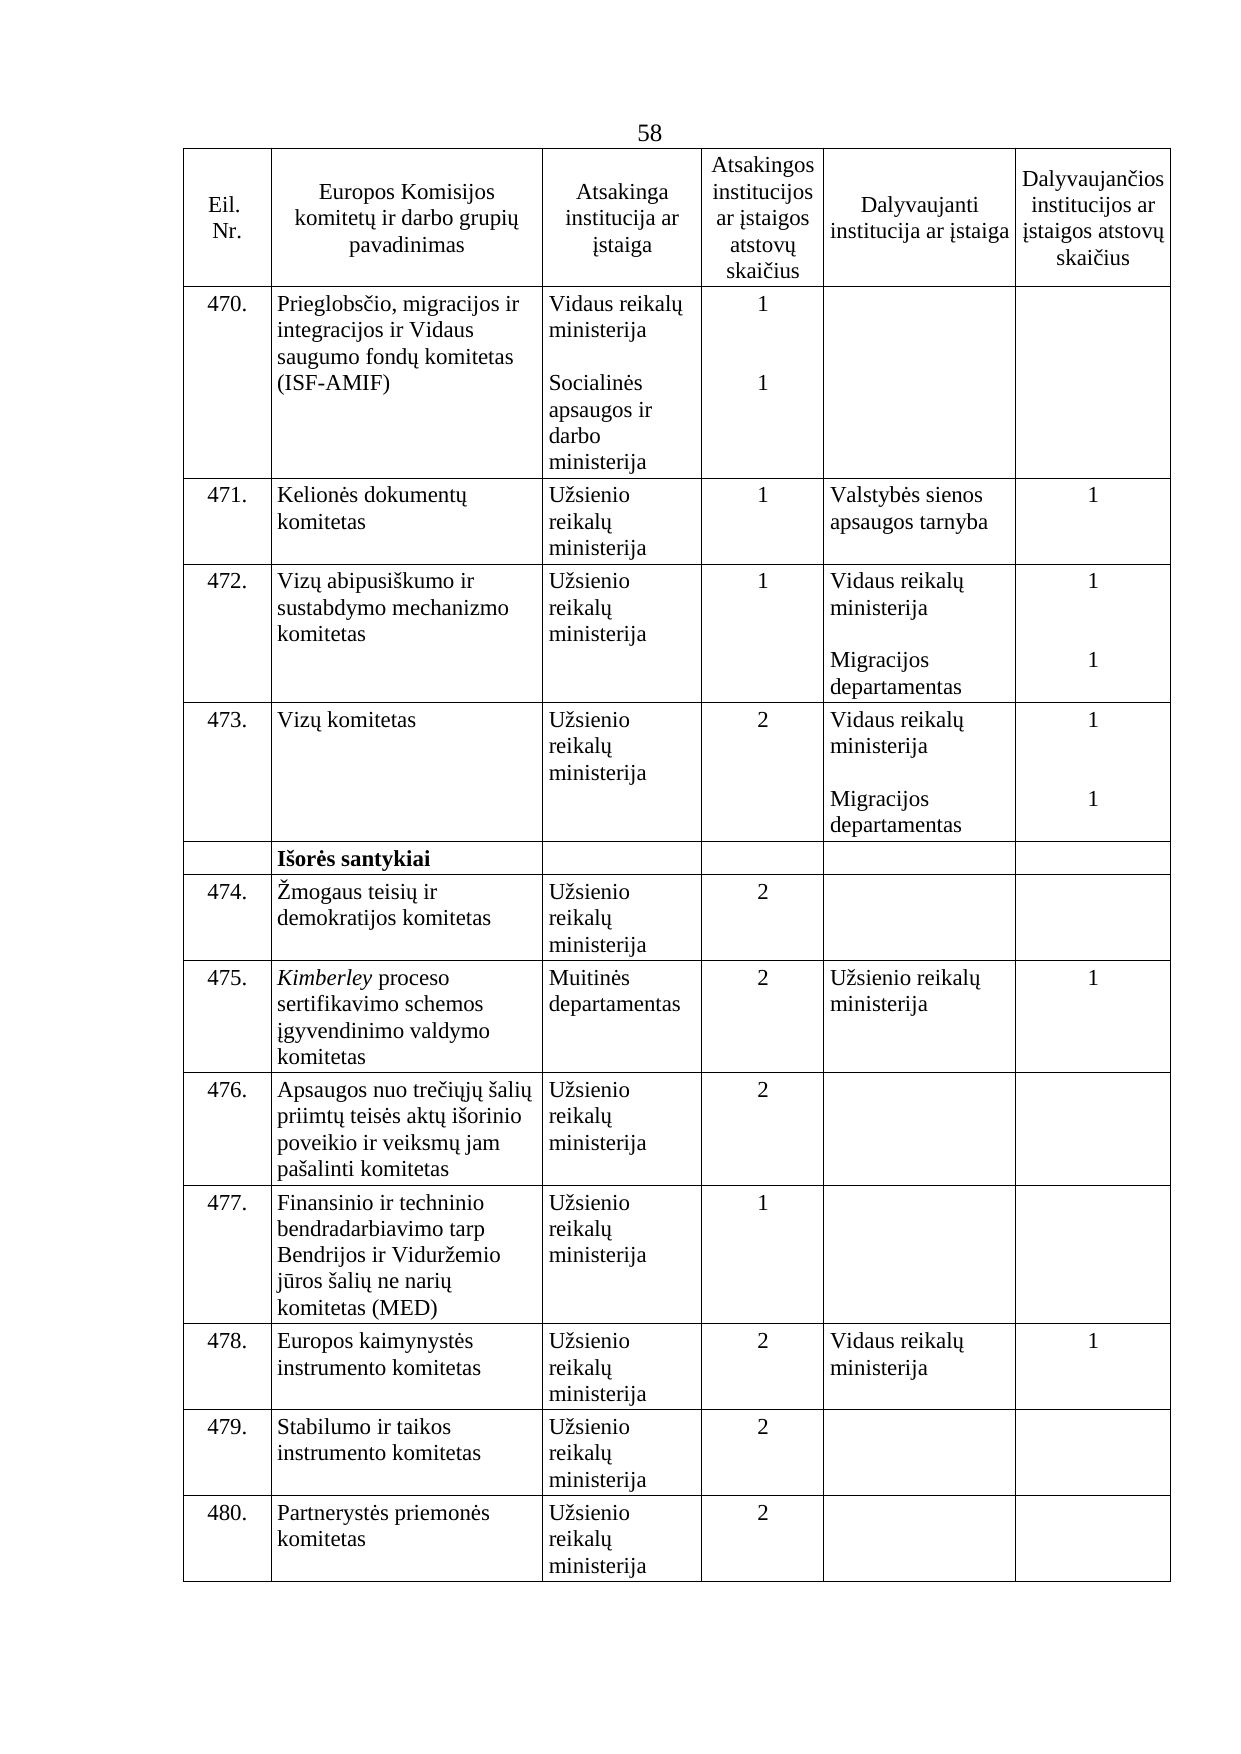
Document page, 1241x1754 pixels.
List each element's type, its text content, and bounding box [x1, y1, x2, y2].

table_cell Užsienio reikalų ministerija [543, 1410, 701, 1495]
table_cell [1016, 1496, 1170, 1581]
table_cell [824, 842, 1015, 874]
table_cell 480. [184, 1496, 271, 1581]
table_cell 470. [184, 287, 271, 478]
table_cell [702, 842, 823, 874]
table_cell Vidaus reikalų ministerija Socialinės apsaugos ir darbo ministerija [543, 287, 701, 478]
table_cell Išorės santykiai [272, 842, 542, 874]
table_cell Užsienio reikalų ministerija [543, 1073, 701, 1184]
table_cell Muitinės departamentas [543, 961, 701, 1072]
table_cell 472. [184, 565, 271, 702]
table_cell 479. [184, 1410, 271, 1495]
table_cell Partnerystės priemonės komitetas [272, 1496, 542, 1581]
table_cell Užsienio reikalų ministerija [543, 703, 701, 841]
table_cell 1 1 [702, 287, 823, 478]
table_cell Vidaus reikalų ministerija Migracijos departamentas [824, 565, 1015, 702]
table_cell [824, 1410, 1015, 1495]
table_cell Užsienio reikalų ministerija [824, 961, 1015, 1072]
table_cell 474. [184, 875, 271, 960]
table_cell 1 [1016, 1324, 1170, 1409]
table_cell 1 [702, 1186, 823, 1323]
table_cell [1016, 1073, 1170, 1184]
table_cell Užsienio reikalų ministerija [543, 875, 701, 960]
table_cell Stabilumo ir taikos instrumento komitetas [272, 1410, 542, 1495]
table_cell [184, 842, 271, 874]
table_header Atsakinga institucija ar įstaiga [543, 149, 701, 286]
table_cell 471. [184, 479, 271, 563]
table_cell [543, 842, 701, 874]
table_header Eil. Nr. [184, 149, 271, 286]
table_cell 2 [702, 961, 823, 1072]
table_cell Užsienio reikalų ministerija [543, 1324, 701, 1409]
table_cell 2 [702, 1496, 823, 1581]
table_cell 477. [184, 1186, 271, 1323]
table_cell [824, 1073, 1015, 1184]
table_cell Užsienio reikalų ministerija [543, 565, 701, 702]
table_cell 2 [702, 703, 823, 841]
table_cell 2 [702, 1073, 823, 1184]
table_header Europos Komisijos komitetų ir darbo grupių pavadinimas [272, 149, 542, 286]
table_cell [1016, 287, 1170, 478]
table_cell [824, 287, 1015, 478]
table_header Dalyvaujanti institucija ar įstaiga [824, 149, 1015, 286]
table_cell Žmogaus teisių ir demokratijos komitetas [272, 875, 542, 960]
table_cell [1016, 1410, 1170, 1495]
table_cell Vizų abipusiškumo ir sustabdymo mechanizmo komitetas [272, 565, 542, 702]
table_header Dalyvaujančios institucijos ar įstaigos atstovų skaičius [1016, 149, 1170, 286]
table_cell [1016, 1186, 1170, 1323]
table_cell Finansinio ir techninio bendradarbiavimo tarp Bendrijos ir Viduržemio jūros šalių ne narių komitetas (MED) [272, 1186, 542, 1323]
table_cell 2 [702, 875, 823, 960]
table_cell 478. [184, 1324, 271, 1409]
table_cell Europos kaimynystės instrumento komitetas [272, 1324, 542, 1409]
table_cell 476. [184, 1073, 271, 1184]
table_cell Užsienio reikalų ministerija [543, 1496, 701, 1581]
table_cell Vidaus reikalų ministerija [824, 1324, 1015, 1409]
table_cell Vizų komitetas [272, 703, 542, 841]
table_cell Užsienio reikalų ministerija [543, 479, 701, 563]
table_cell [1016, 875, 1170, 960]
table_cell 1 1 [1016, 565, 1170, 702]
table_cell Kimberley proceso sertifikavimo schemos įgyvendinimo valdymo komitetas [272, 961, 542, 1072]
table_cell 1 [702, 565, 823, 702]
table_cell [1016, 842, 1170, 874]
table_cell 1 [1016, 961, 1170, 1072]
table_cell Valstybės sienos apsaugos tarnyba [824, 479, 1015, 563]
table_cell 2 [702, 1410, 823, 1495]
table_cell 1 [1016, 479, 1170, 563]
table_cell [824, 1186, 1015, 1323]
table_cell 1 [702, 479, 823, 563]
table_cell [824, 1496, 1015, 1581]
table_cell 475. [184, 961, 271, 1072]
table_cell [824, 875, 1015, 960]
table_cell 2 [702, 1324, 823, 1409]
table_cell Apsaugos nuo trečiųjų šalių priimtų teisės aktų išorinio poveikio ir veiksmų jam pašalinti komitetas [272, 1073, 542, 1184]
table_cell 1 1 [1016, 703, 1170, 841]
table_cell Vidaus reikalų ministerija Migracijos departamentas [824, 703, 1015, 841]
table_cell Kelionės dokumentų komitetas [272, 479, 542, 563]
table_cell Prieglobsčio, migracijos ir integracijos ir Vidaus saugumo fondų komitetas (ISF-AMIF) [272, 287, 542, 478]
table_cell 473. [184, 703, 271, 841]
table_cell Užsienio reikalų ministerija [543, 1186, 701, 1323]
table_header Atsakingos institucijos ar įstaigos atstovų skaičius [702, 149, 823, 286]
